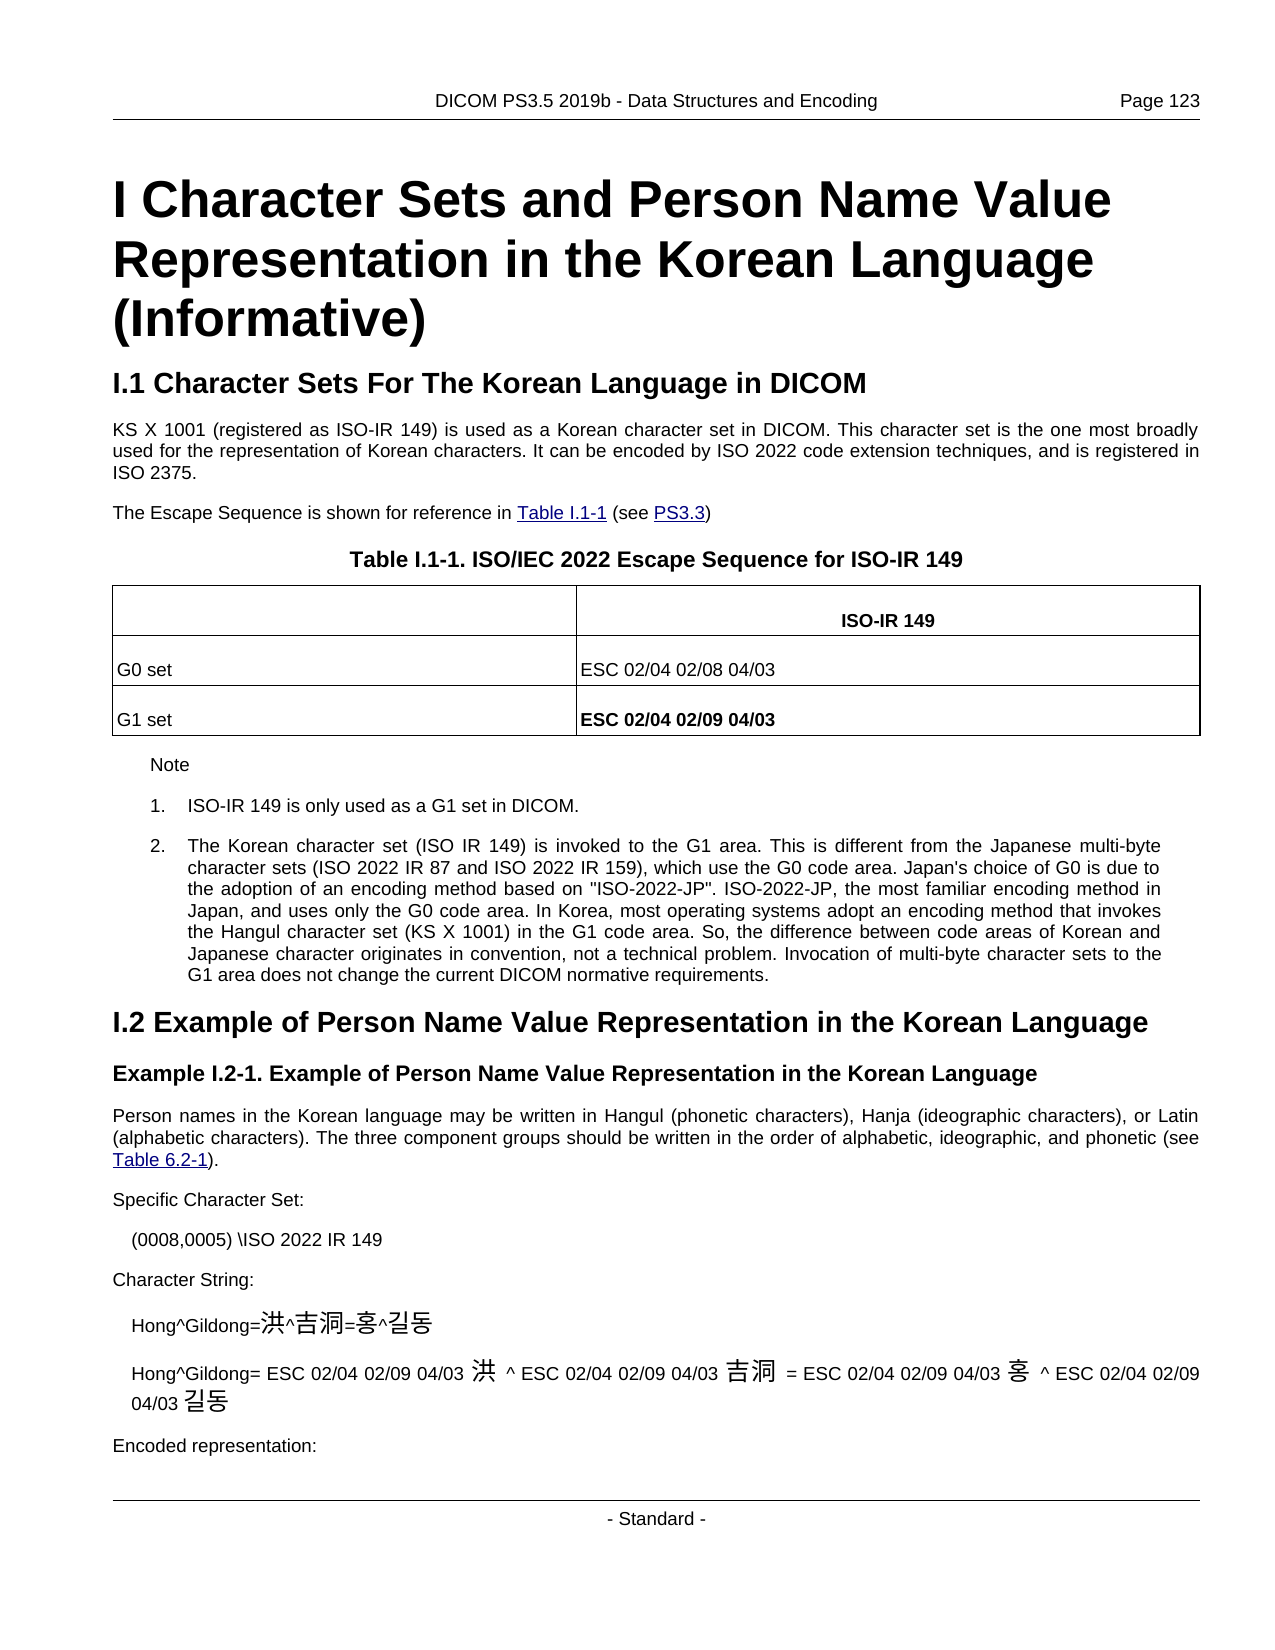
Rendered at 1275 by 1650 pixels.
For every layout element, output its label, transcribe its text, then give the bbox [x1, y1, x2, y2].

text I Character Sets and Person Name Value Representation in the Korean Language (Informative) [112, 169, 1200, 347]
text Example I.2-1. Example of Person Name Value Representation in the Korean Language [112, 1061, 1200, 1086]
text KS X 1001 (registered as ISO-IR 149) is used as a Korean character set in DICOM. This character set is the one most broadly used for the representation of Korean characters. It can be encoded by ISO 2022 code extension techniques, and is registered in ISO 2375. [112, 418, 1200, 483]
table_header [113, 586, 576, 635]
text Encoded representation: [112, 1434, 1200, 1456]
text I.1 Character Sets For The Korean Language in DICOM [112, 366, 1200, 400]
table_header ISO-IR 149 [577, 586, 1199, 635]
text Hong^Gildong=洪^吉洞=홍^길동 [131, 1309, 1200, 1339]
table_cell ESC 02/04 02/09 04/03 [577, 686, 1199, 734]
text Person names in the Korean language may be written in Hangul (phonetic characters), Hanja (ideographic characters), or Latin (alphabetic characters). The three component groups should be written in the order of alphabetic, ideographic, and phonetic (see Table 6.2-1). [112, 1105, 1200, 1170]
table_cell G1 set [113, 686, 576, 734]
text 2. The Korean character set (ISO IR 149) is invoked to the G1 area. This is different from the Japanese multi-byte character sets (ISO 2022 IR 87 and ISO 2022 IR 159), which use the G0 code area. Japan's choice of G0 is due to the adoption of an encoding method based on "ISO-2022-JP". ISO-2022-JP, the most familiar encoding method in Japan, and uses only the G0 code area. In Korea, most operating systems adopt an encoding method that invokes the Hangul character set (KS X 1001) in the G1 code area. So, the difference between code areas of Korean and Japanese character originates in convention, not a technical problem. Invocation of multi-byte character sets to the G1 area does not change the current DICOM normative requirements. [150, 835, 1162, 986]
text Table I.1-1. ISO/IEC 2022 Escape Sequence for ISO-IR 149 [112, 546, 1200, 572]
text (0008,0005) \ISO 2022 IR 149 [131, 1229, 1200, 1251]
text Character String: [112, 1269, 1200, 1291]
table_cell ESC 02/04 02/08 04/03 [577, 636, 1199, 685]
text Hong^Gildong= ESC 02/04 02/09 04/03 洪 ^ ESC 02/04 02/09 04/03 吉洞 = ESC 02/04 02/09 04/03 홍 ^ ESC 02/04 02/09 04/03 길동 [131, 1357, 1200, 1416]
text The Escape Sequence is shown for reference in Table I.1-1 (see PS3.3) [112, 502, 1200, 523]
text Note [150, 754, 1162, 776]
text I.2 Example of Person Name Value Representation in the Korean Language [112, 1004, 1200, 1038]
text Specific Character Set: [112, 1189, 1200, 1210]
text 1. ISO-IR 149 is only used as a G1 set in DICOM. [150, 794, 1162, 816]
table_cell G0 set [113, 636, 576, 685]
